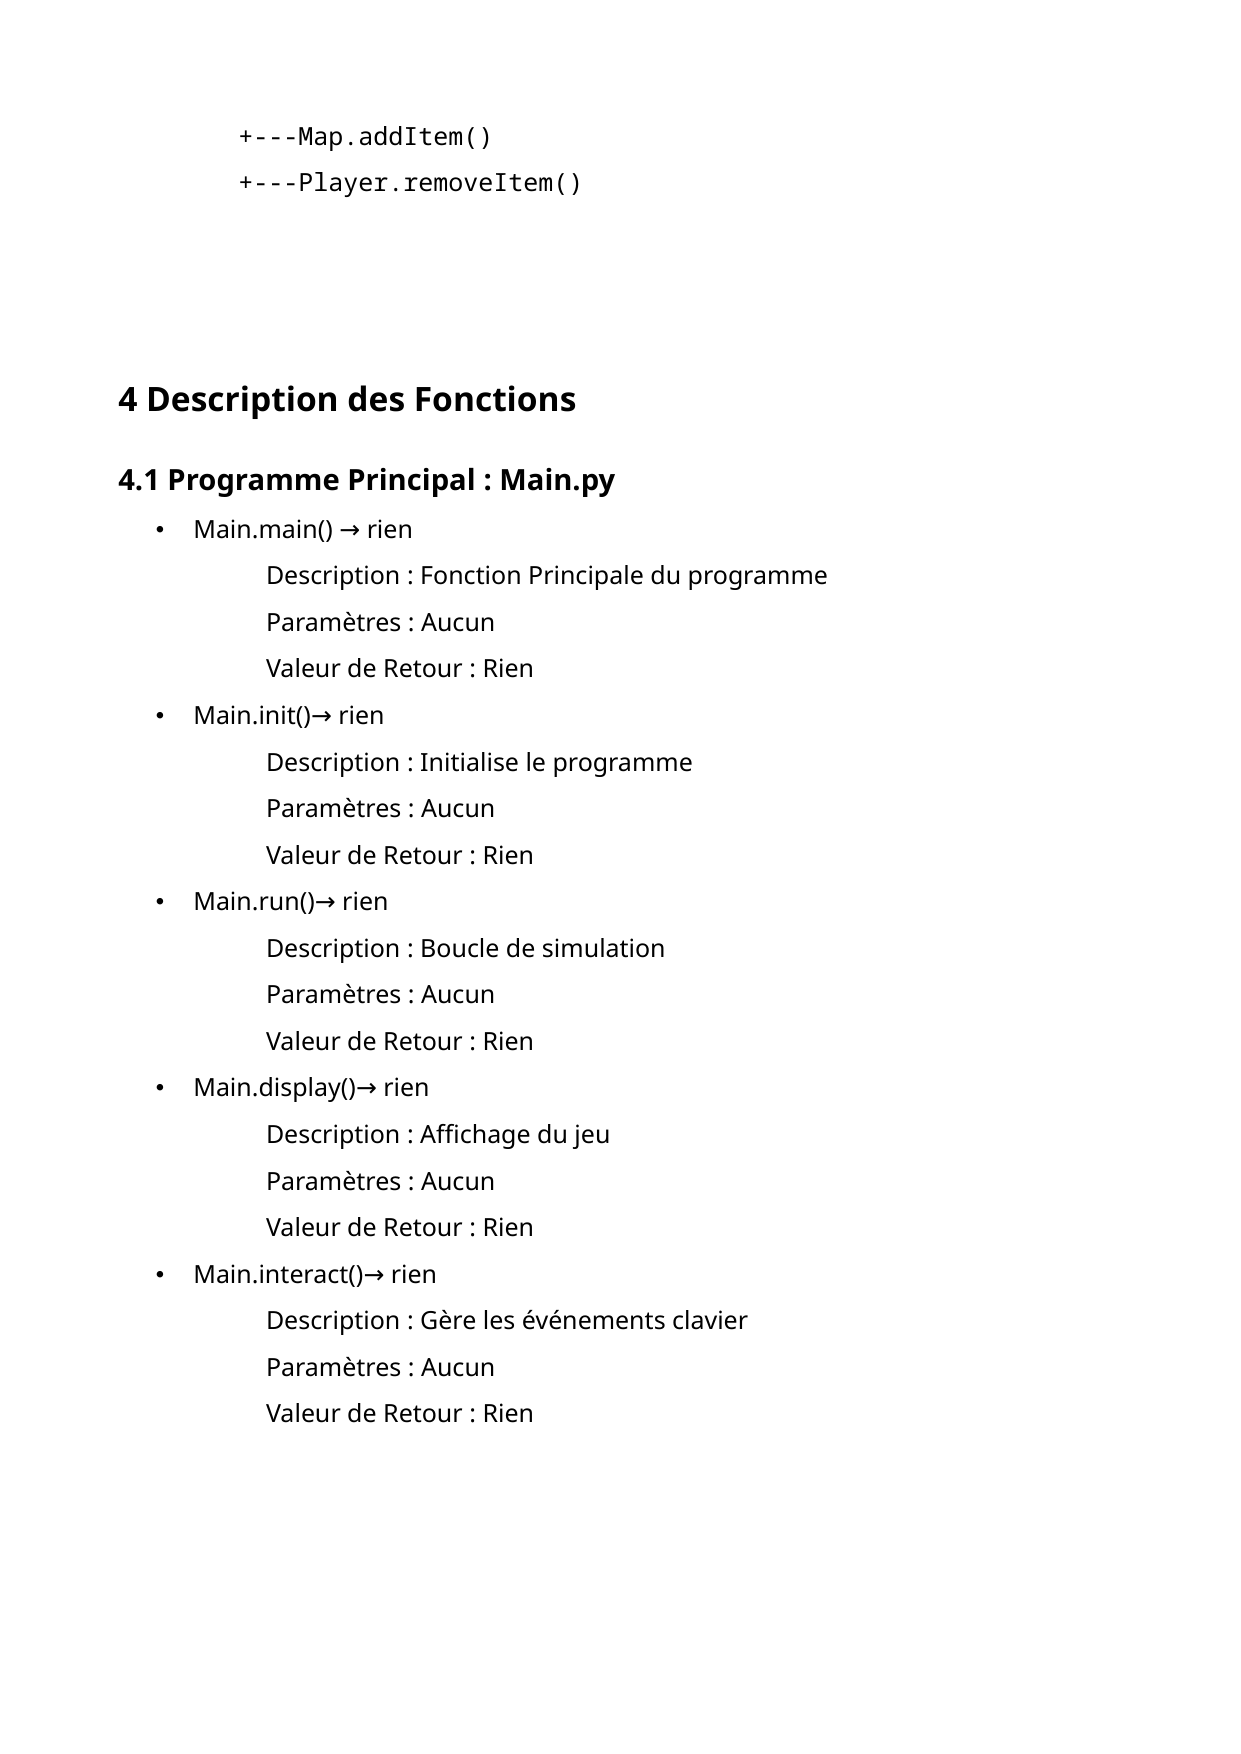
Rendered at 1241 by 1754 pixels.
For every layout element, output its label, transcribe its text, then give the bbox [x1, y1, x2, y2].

list Main.run()→ rien [156, 884, 1122, 918]
text Description : Initialise le programme [118, 744, 1122, 778]
list Main.display()→ rien [156, 1070, 1122, 1104]
text Description : Gère les événements clavier [118, 1303, 1122, 1337]
subtitle 4 Description des Fonctions [118, 376, 1122, 422]
text Description : Affichage du jeu [118, 1117, 1122, 1151]
subtitle 4.1 Programme Principal : Main.py [118, 459, 1122, 499]
text Description : Boucle de simulation [118, 930, 1122, 964]
text Description : Fonction Principale du programme [118, 558, 1122, 592]
text Paramètres : Aucun [118, 1349, 1122, 1383]
text Paramètres : Aucun [118, 1163, 1122, 1197]
text Valeur de Retour : Rien [118, 1396, 1122, 1430]
text +---Map.addItem() [118, 118, 1122, 152]
text Paramètres : Aucun [118, 604, 1122, 638]
text Paramètres : Aucun [118, 977, 1122, 1011]
list Main.init()→ rien [156, 698, 1122, 732]
list Main.main() → rien [156, 511, 1122, 545]
text Valeur de Retour : Rien [118, 837, 1122, 871]
text Paramètres : Aucun [118, 791, 1122, 825]
text Valeur de Retour : Rien [118, 651, 1122, 685]
text Valeur de Retour : Rien [118, 1210, 1122, 1244]
text Valeur de Retour : Rien [118, 1023, 1122, 1058]
text +---Player.removeItem() [118, 165, 1122, 199]
list Main.interact()→ rien [156, 1256, 1122, 1290]
